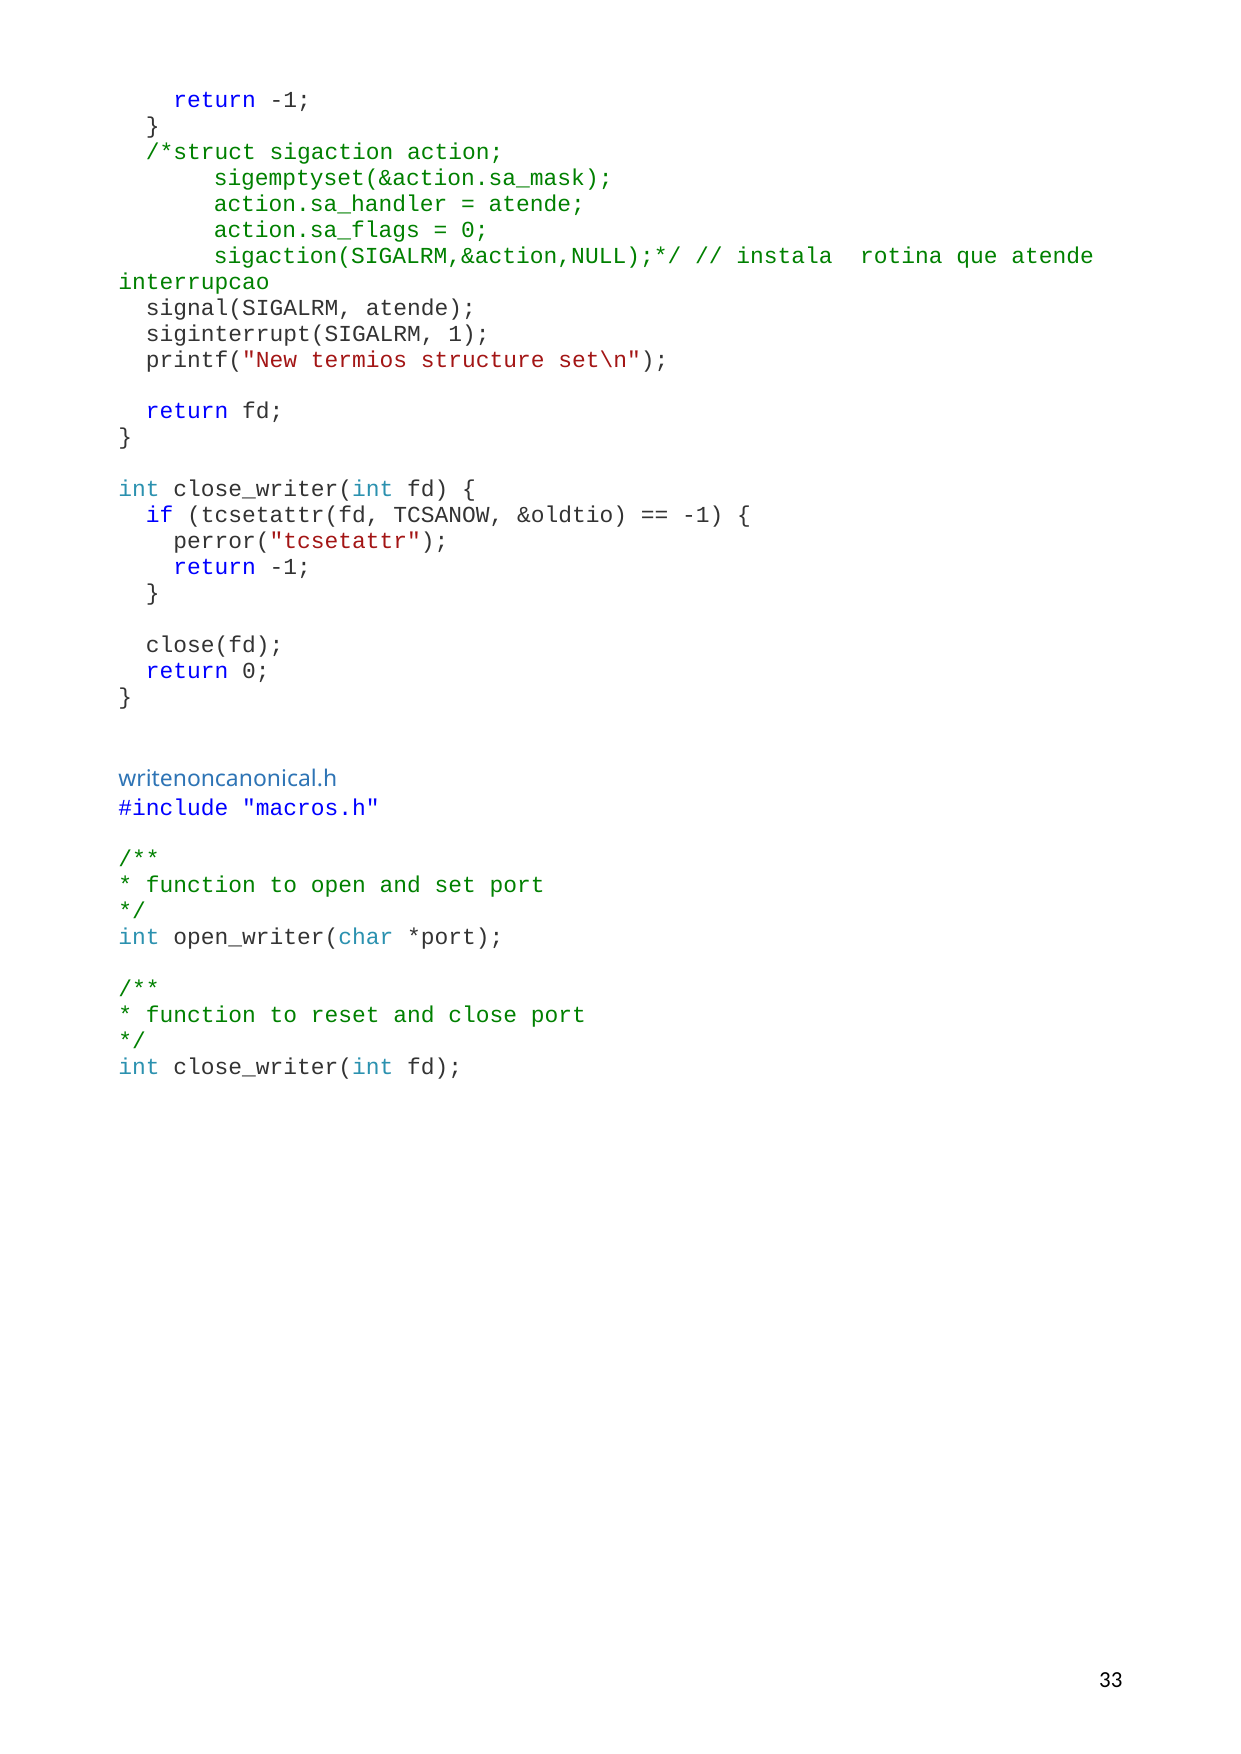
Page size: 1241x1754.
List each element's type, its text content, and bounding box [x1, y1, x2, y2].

subtitle writenoncanonical.h [118, 762, 1122, 793]
text action.sa_handler = atende; [118, 192, 1122, 218]
text close(fd); [118, 633, 1122, 659]
text } [118, 685, 1122, 711]
text #include "macros.h" [118, 796, 1122, 822]
text sigaction(SIGALRM,&action,NULL);*/ // instala rotina que atende interrupcao [118, 244, 1122, 296]
text printf("New termios structure set\n"); [118, 348, 1122, 374]
text if (tcsetattr(fd, TCSANOW, &oldtio) == -1) { [118, 503, 1122, 529]
text action.sa_flags = 0; [118, 218, 1122, 244]
text * function to reset and close port [118, 1003, 1122, 1029]
text /** [118, 848, 1122, 874]
text */ [118, 899, 1122, 926]
text * function to open and set port [118, 874, 1122, 899]
text return 0; [118, 659, 1122, 685]
text } [118, 114, 1122, 140]
text int open_writer(char *port); [118, 926, 1122, 951]
text /*struct sigaction action; [118, 140, 1122, 166]
text /** [118, 977, 1122, 1003]
text } [118, 426, 1122, 452]
text siginterrupt(SIGALRM, 1); [118, 322, 1122, 348]
text signal(SIGALRM, atende); [118, 296, 1122, 322]
text return fd; [118, 400, 1122, 426]
text return -1; [118, 88, 1122, 114]
text int close_writer(int fd) { [118, 478, 1122, 503]
text sigemptyset(&action.sa_mask); [118, 166, 1122, 192]
text return -1; [118, 555, 1122, 581]
text perror("tcsetattr"); [118, 529, 1122, 555]
text int close_writer(int fd); [118, 1055, 1122, 1081]
text */ [118, 1029, 1122, 1055]
text } [118, 581, 1122, 607]
